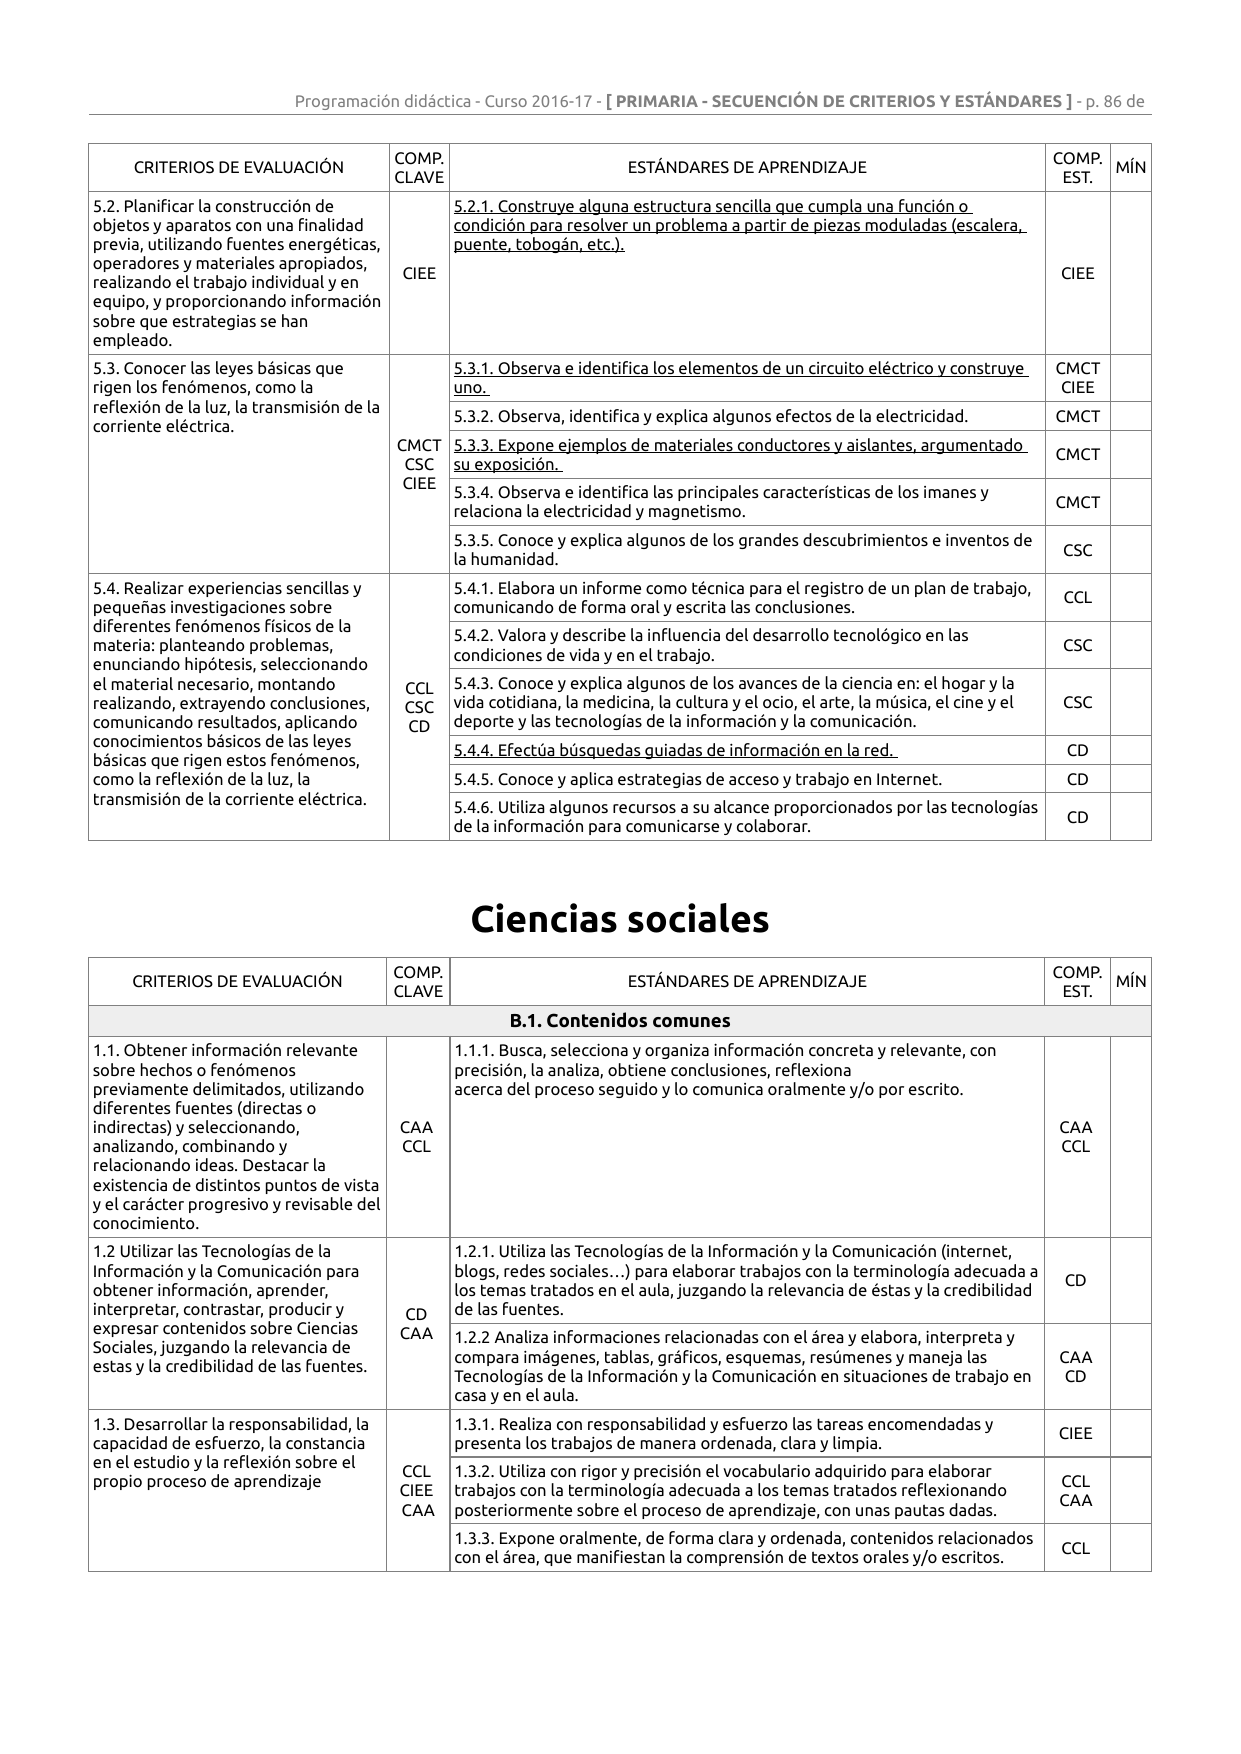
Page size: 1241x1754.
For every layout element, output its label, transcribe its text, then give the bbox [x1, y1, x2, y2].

table_cell 5.4. Realizar experiencias sencillas y pequeñas investigaciones sobre diferentes fenómenos físicos de la materia: planteando problemas, enunciando hipótesis, seleccionando el material necesario, montando realizando, extrayendo conclusiones, comunicando resultados, aplicando conocimientos básicos de las leyes básicas que rigen estos fenómenos, como la reflexión de la luz, la transmisión de la corriente eléctrica. [89, 574, 389, 840]
table_cell [1111, 526, 1151, 573]
table_cell CSC [1046, 669, 1110, 735]
table_cell CMCT [1046, 431, 1110, 477]
table_cell 1.3.3. Expone oralmente, de forma clara y ordenada, contenidos relacionados con el área, que manifiestan la comprensión de textos orales y/o escritos. [451, 1524, 1044, 1571]
table_cell 5.4.2. Valora y describe la influencia del desarrollo tecnológico en las condiciones de vida y en el trabajo. [450, 622, 1045, 668]
table_cell [1111, 1524, 1151, 1571]
table_cell CCL CAA [1045, 1458, 1110, 1523]
table_cell B.1. Contenidos comunes [89, 1006, 1151, 1036]
table_cell CAA CD [1045, 1324, 1110, 1409]
table_cell [1111, 793, 1151, 840]
table_header CRITERIOS DE EVALUACIÓN [89, 958, 386, 1004]
table_cell [1111, 1238, 1151, 1323]
table_cell 5.3.4. Observa e identifica las principales características de los imanes y relaciona la electricidad y magnetismo. [450, 479, 1045, 525]
table_cell CCL CSC CD [390, 574, 449, 840]
table_header ESTÁNDARES DE APRENDIZAJE [451, 958, 1044, 1004]
table_cell CIEE [390, 192, 449, 353]
table_cell CMCT CIEE [1046, 355, 1110, 401]
table_cell 5.4.1. Elabora un informe como técnica para el registro de un plan de trabajo, comunicando de forma oral y escrita las conclusiones. [450, 574, 1045, 621]
table_header ESTÁNDARES DE APRENDIZAJE [450, 144, 1045, 191]
table_cell CSC [1046, 622, 1110, 668]
table_cell CIEE [1045, 1410, 1110, 1456]
table_cell 1.1.1. Busca, selecciona y organiza información concreta y relevante, con precisión, la analiza, obtiene conclusiones, reflexiona acerca del proceso seguido y lo comunica oralmente y/o por escrito. [451, 1037, 1044, 1237]
table_cell 5.2. Planificar la construcción de objetos y aparatos con una finalidad previa, utilizando fuentes energéticas, operadores y materiales apropiados, realizando el trabajo individual y en equipo, y proporcionando información sobre que estrategias se han empleado. [89, 192, 389, 353]
table_cell 5.3.1. Observa e identifica los elementos de un circuito eléctrico y construye uno. [450, 355, 1045, 401]
table_cell [1111, 574, 1151, 621]
table_cell CMCT CSC CIEE [390, 355, 449, 573]
table_cell 1.2 Utilizar las Tecnologías de la Información y la Comunicación para obtener información, aprender, interpretar, contrastar, producir y expresar contenidos sobre Ciencias Sociales, juzgando la relevancia de estas y la credibilidad de las fuentes. [89, 1238, 386, 1409]
table_cell CD CAA [387, 1238, 449, 1409]
table_cell CCL CIEE CAA [387, 1410, 449, 1571]
table_cell CAA CCL [1045, 1037, 1110, 1237]
table_cell CCL [1046, 574, 1110, 621]
table_cell CIEE [1046, 192, 1110, 353]
table_cell [1111, 431, 1151, 477]
table_cell 5.4.5. Conoce y aplica estrategias de acceso y trabajo en Internet. [450, 765, 1045, 792]
table_cell CMCT [1046, 479, 1110, 525]
subtitle Ciencias sociales [88, 897, 1152, 940]
table_cell CSC [1046, 526, 1110, 573]
table_cell CD [1045, 1238, 1110, 1323]
table_cell CAA CCL [387, 1037, 449, 1237]
table_cell 1.3. Desarrollar la responsabilidad, la capacidad de esfuerzo, la constancia en el estudio y la reflexión sobre el propio proceso de aprendizaje [89, 1410, 386, 1571]
table_cell 1.1. Obtener información relevante sobre hechos o fenómenos previamente delimitados, utilizando diferentes fuentes (directas o indirectas) y seleccionando, analizando, combinando y relacionando ideas. Destacar la existencia de distintos puntos de vista y el carácter progresivo y revisable del conocimiento. [89, 1037, 386, 1237]
table_cell [1111, 1324, 1151, 1409]
table_cell [1111, 192, 1151, 353]
table_cell CCL [1045, 1524, 1110, 1571]
table_header MÍN [1111, 958, 1151, 1004]
table_cell [1111, 479, 1151, 525]
table_header MÍN [1111, 144, 1151, 191]
table_header COMP. CLAVE [390, 144, 449, 191]
table_cell 1.3.2. Utiliza con rigor y precisión el vocabulario adquirido para elaborar trabajos con la terminología adecuada a los temas tratados reflexionando posteriormente sobre el proceso de aprendizaje, con unas pautas dadas. [451, 1458, 1044, 1523]
table_cell 5.4.3. Conoce y explica algunos de los avances de la ciencia en: el hogar y la vida cotidiana, la medicina, la cultura y el ocio, el arte, la música, el cine y el deporte y las tecnologías de la información y la comunicación. [450, 669, 1045, 735]
table_header CRITERIOS DE EVALUACIÓN [89, 144, 389, 191]
table_cell CD [1046, 765, 1110, 792]
table_cell [1111, 765, 1151, 792]
table_cell 5.3.3. Expone ejemplos de materiales conductores y aislantes, argumentado su exposición. [450, 431, 1045, 477]
table_header COMP. CLAVE [387, 958, 449, 1004]
table_cell 1.2.1. Utiliza las Tecnologías de la Información y la Comunicación (internet, blogs, redes sociales…) para elaborar trabajos con la terminología adecuada a los temas tratados en el aula, juzgando la relevancia de éstas y la credibilidad de las fuentes. [451, 1238, 1044, 1323]
table_header COMP. EST. [1046, 144, 1110, 191]
table_cell [1111, 1410, 1151, 1456]
table_cell [1111, 355, 1151, 401]
table_cell [1111, 669, 1151, 735]
table_cell 5.4.6. Utiliza algunos recursos a su alcance proporcionados por las tecnologías de la información para comunicarse y colaborar. [450, 793, 1045, 840]
table_cell CD [1046, 793, 1110, 840]
table_cell 5.4.4. Efectúa búsquedas guiadas de información en la red. [450, 736, 1045, 764]
table_cell [1111, 736, 1151, 764]
table_cell 5.2.1. Construye alguna estructura sencilla que cumpla una función o condición para resolver un problema a partir de piezas moduladas (escalera, puente, tobogán, etc.). [450, 192, 1045, 353]
table_cell 5.3. Conocer las leyes básicas que rigen los fenómenos, como la reflexión de la luz, la transmisión de la corriente eléctrica. [89, 355, 389, 573]
table_cell 1.3.1. Realiza con responsabilidad y esfuerzo las tareas encomendadas y presenta los trabajos de manera ordenada, clara y limpia. [451, 1410, 1044, 1456]
table_cell CD [1046, 736, 1110, 764]
table_cell 1.2.2 Analiza informaciones relacionadas con el área y elabora, interpreta y compara imágenes, tablas, gráficos, esquemas, resúmenes y maneja las Tecnologías de la Información y la Comunicación en situaciones de trabajo en casa y en el aula. [451, 1324, 1044, 1409]
table_cell [1111, 402, 1151, 430]
table_cell [1111, 622, 1151, 668]
table_cell [1111, 1037, 1151, 1237]
table_header COMP. EST. [1045, 958, 1110, 1004]
table_cell 5.3.2. Observa, identifica y explica algunos efectos de la electricidad. [450, 402, 1045, 430]
table_cell CMCT [1046, 402, 1110, 430]
table_cell 5.3.5. Conoce y explica algunos de los grandes descubrimientos e inventos de la humanidad. [450, 526, 1045, 573]
table_cell [1111, 1458, 1151, 1523]
